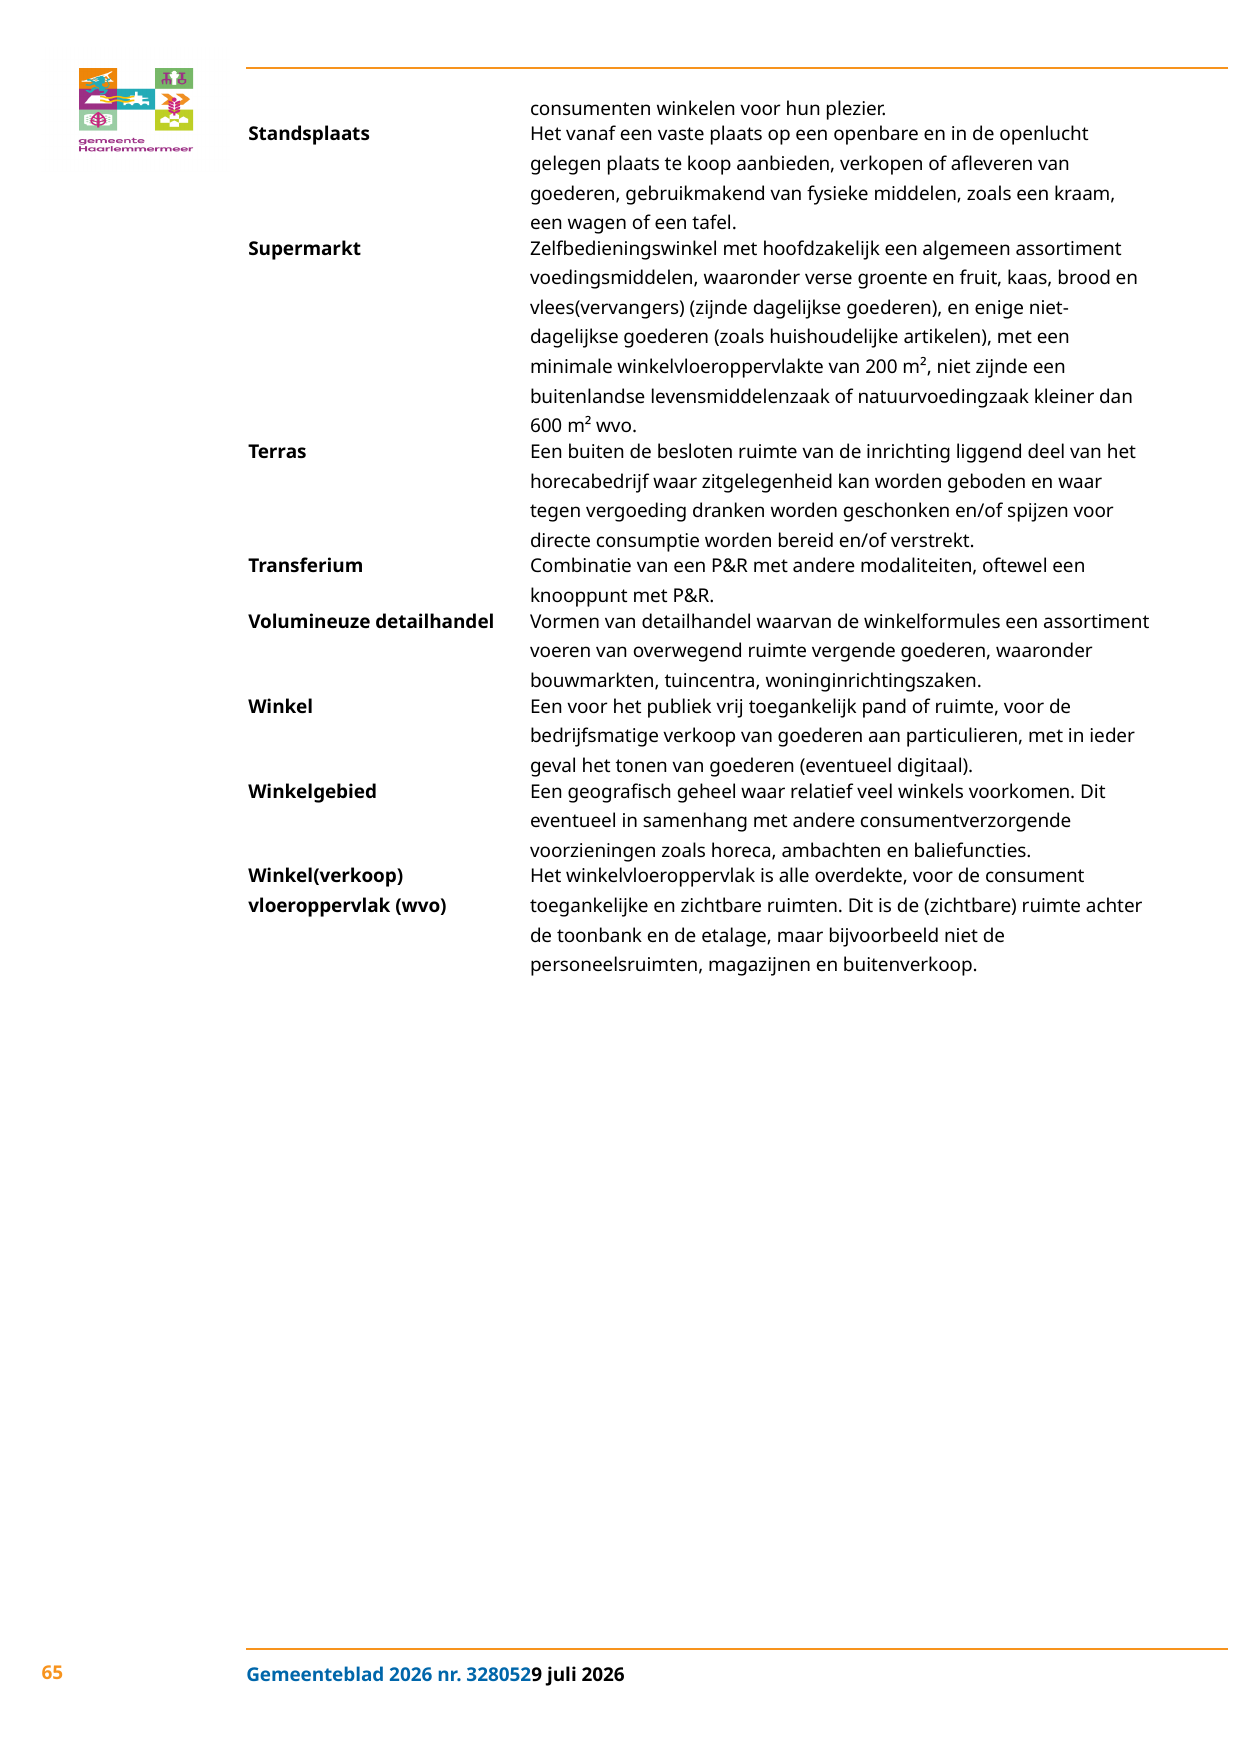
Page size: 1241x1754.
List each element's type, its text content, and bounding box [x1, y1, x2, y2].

table_cell Een buiten de besloten ruimte van de inrichting liggend deel van het horecabedrijf waar zitgelegenheid kan worden geboden en waar tegen vergoeding dranken worden geschonken en/of spijzen voor directe consumptie worden bereid en/of verstrekt. [530, 438, 1152, 553]
table_cell Terras [248, 438, 530, 553]
table_cell consumenten winkelen voor hun plezier. [530, 95, 1152, 121]
table_cell Het vanaf een vaste plaats op een openbare en in de openlucht gelegen plaats te koop aanbieden, verkopen of afleveren van goederen, gebruikmakend van fysieke middelen, zoals een kraam, een wagen of een tafel. [530, 121, 1152, 235]
table_cell Een voor het publiek vrij toegankelijk pand of ruimte, voor de bedrijfsmatige verkoop van goederen aan particulieren, met in ieder geval het tonen van goederen (eventueel digitaal). [530, 693, 1152, 778]
table_cell Winkel(verkoop) vloeroppervlak (wvo) [248, 863, 530, 977]
table_cell Vormen van detailhandel waarvan de winkelformules een assortiment voeren van overwegend ruimte vergende goederen, waaronder bouwmarkten, tuincentra, woninginrichtingszaken. [530, 608, 1152, 693]
table_cell [248, 95, 530, 121]
table_cell Volumineuze detailhandel [248, 608, 530, 693]
table_cell Zelfbedieningswinkel met hoofdzakelijk een algemeen assortiment voedingsmiddelen, waaronder verse groente en fruit, kaas, brood en vlees(vervangers) (zijnde dagelijkse goederen), en enige niet-dagelijkse goederen (zoals huishoudelijke artikelen), met een minimale winkelvloeroppervlakte van 200 m², niet zijnde een buitenlandse levensmiddelenzaak of natuurvoedingzaak kleiner dan 600 m² wvo. [530, 235, 1152, 438]
table_cell Standsplaats [248, 121, 530, 235]
table_cell Supermarkt [248, 235, 530, 438]
table_cell Winkelgebied [248, 778, 530, 863]
table_cell Het winkelvloeroppervlak is alle overdekte, voor de consument toegankelijke en zichtbare ruimten. Dit is de (zichtbare) ruimte achter de toonbank en de etalage, maar bijvoorbeeld niet de personeelsruimten, magazijnen en buitenverkoop. [530, 863, 1152, 977]
table_cell Winkel [248, 693, 530, 778]
table_cell Een geografisch geheel waar relatief veel winkels voorkomen. Dit eventueel in samenhang met andere consumentverzorgende voorzieningen zoals horeca, ambachten en baliefuncties. [530, 778, 1152, 863]
table_cell Combinatie van een P&R met andere modaliteiten, oftewel een knooppunt met P&R. [530, 553, 1152, 608]
picture [41, 47, 231, 172]
table_cell Transferium [248, 553, 530, 608]
